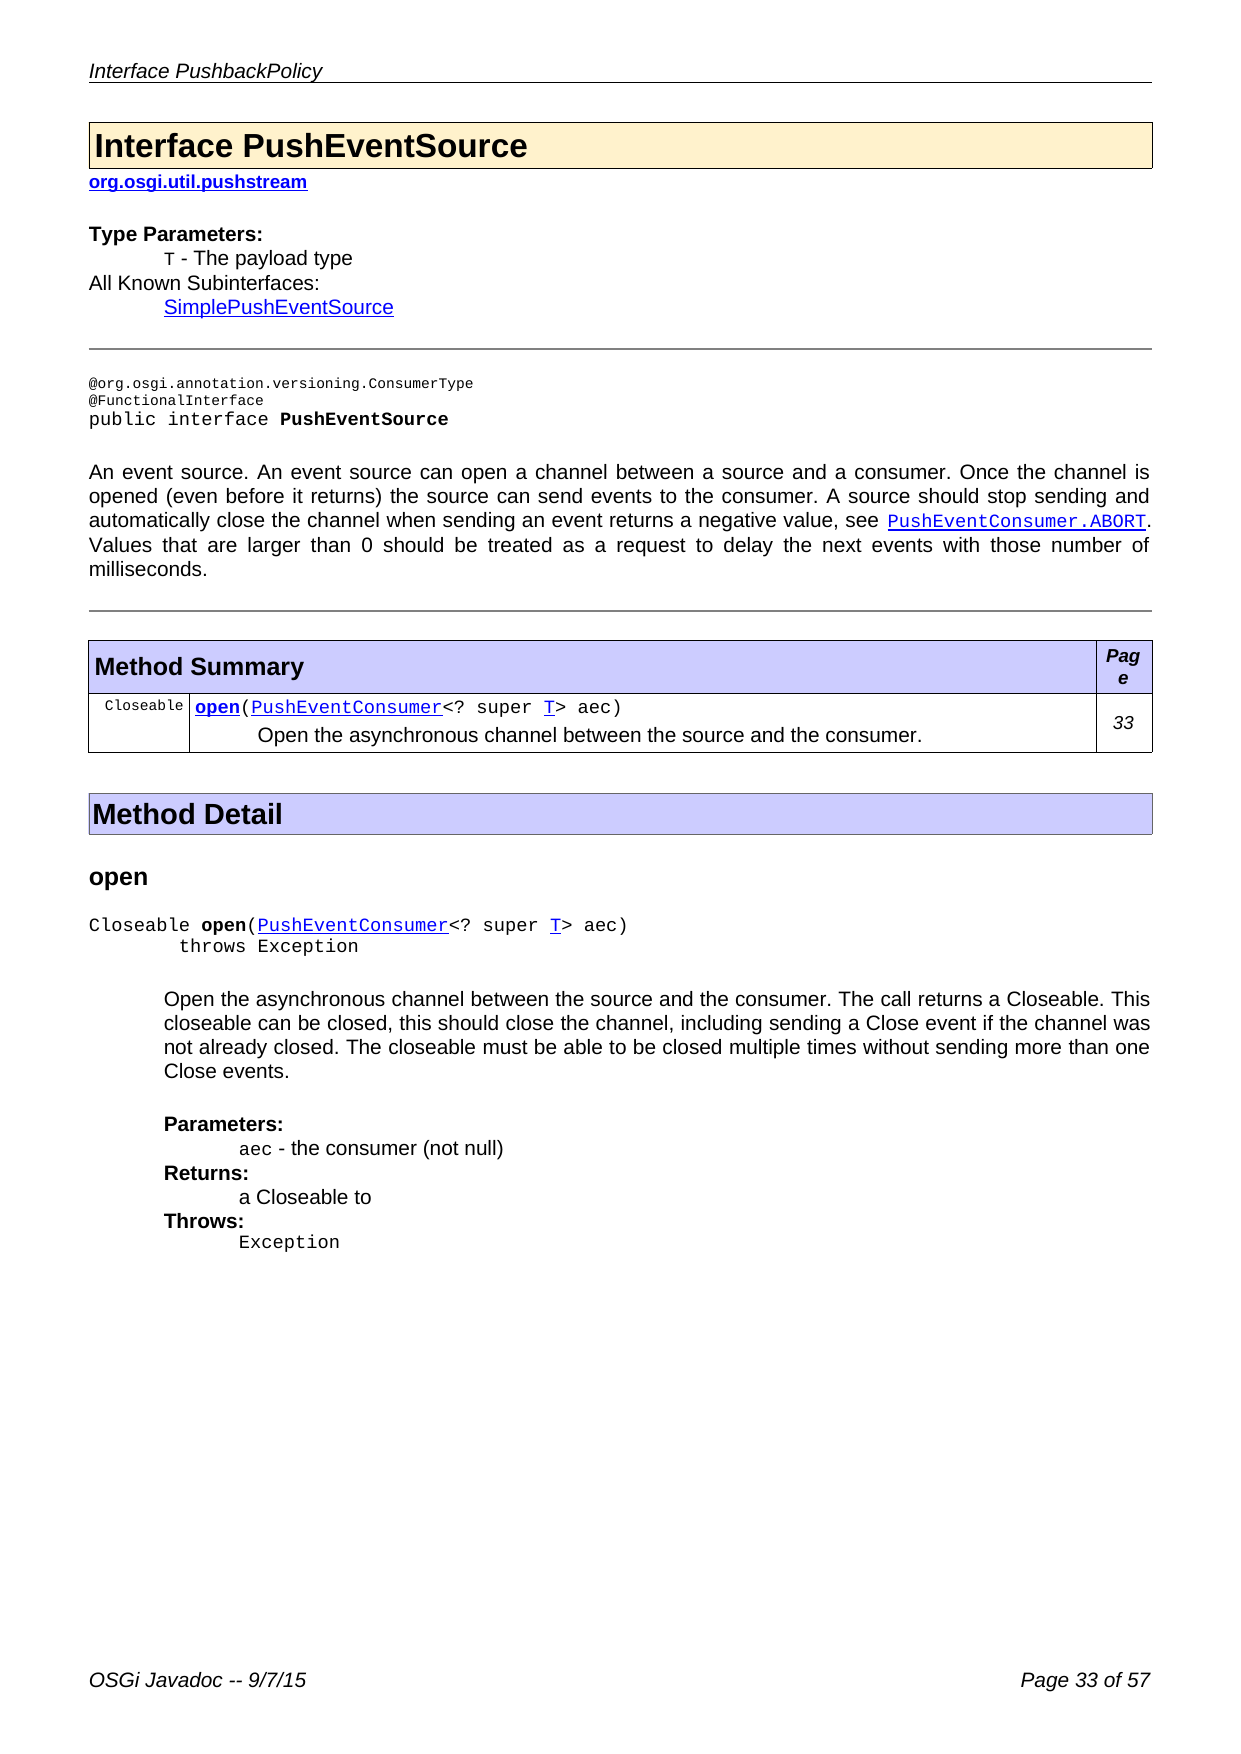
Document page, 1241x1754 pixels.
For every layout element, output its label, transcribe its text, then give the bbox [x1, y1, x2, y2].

table_cell Closeable [89, 694, 189, 752]
text Returns: [163, 1161, 1152, 1185]
text aec - the consumer (not null) [238, 1136, 1152, 1161]
text Type Parameters: [88, 222, 1152, 246]
subtitle All Known Subinterfaces: [88, 271, 1152, 295]
table_cell 33 [1097, 694, 1152, 752]
subtitle open [88, 862, 1152, 891]
text org.osgi.util.pushstream [88, 171, 1152, 193]
text Open the asynchronous channel between the source and the consumer. The call returns a Closeable. This closeable can be closed, this should close the channel, including sending a Close event if the channel was not already closed. The closeable must be able to be closed multiple times without sending more than one Close events. [163, 987, 1152, 1083]
text Exception [238, 1233, 1152, 1254]
text a Closeable to [238, 1185, 1152, 1209]
text @org.osgi.annotation.versioning.ConsumerType @FunctionalInterface public interface PushEventSource [88, 377, 1152, 431]
table_cell open(PushEventConsumer<? super T> aec) Open the asynchronous channel between the source and the consumer. [190, 694, 1096, 752]
text An event source. An event source can open a channel between a source and a consumer. Once the channel is opened (even before it returns) the source can send events to the consumer. A source should stop sending and automatically close the channel when sending an event returns a negative value, see PushEventConsumer.ABORT. Values that are larger than 0 should be treated as a request to delay the next events with those number of milliseconds. [88, 460, 1152, 581]
text Parameters: [163, 1112, 1152, 1136]
table_header Page [1097, 641, 1152, 693]
subtitle Interface PushEventSource [90, 123, 1152, 168]
text T - The payload type [163, 246, 1152, 271]
text Closeable open(PushEventConsumer<? super T> aec) throws Exception [88, 915, 1152, 958]
text SimplePushEventSource [163, 295, 1152, 319]
subtitle Method Detail [90, 794, 1152, 834]
text Throws: [163, 1209, 1152, 1233]
table_header Method Summary [89, 641, 1096, 693]
